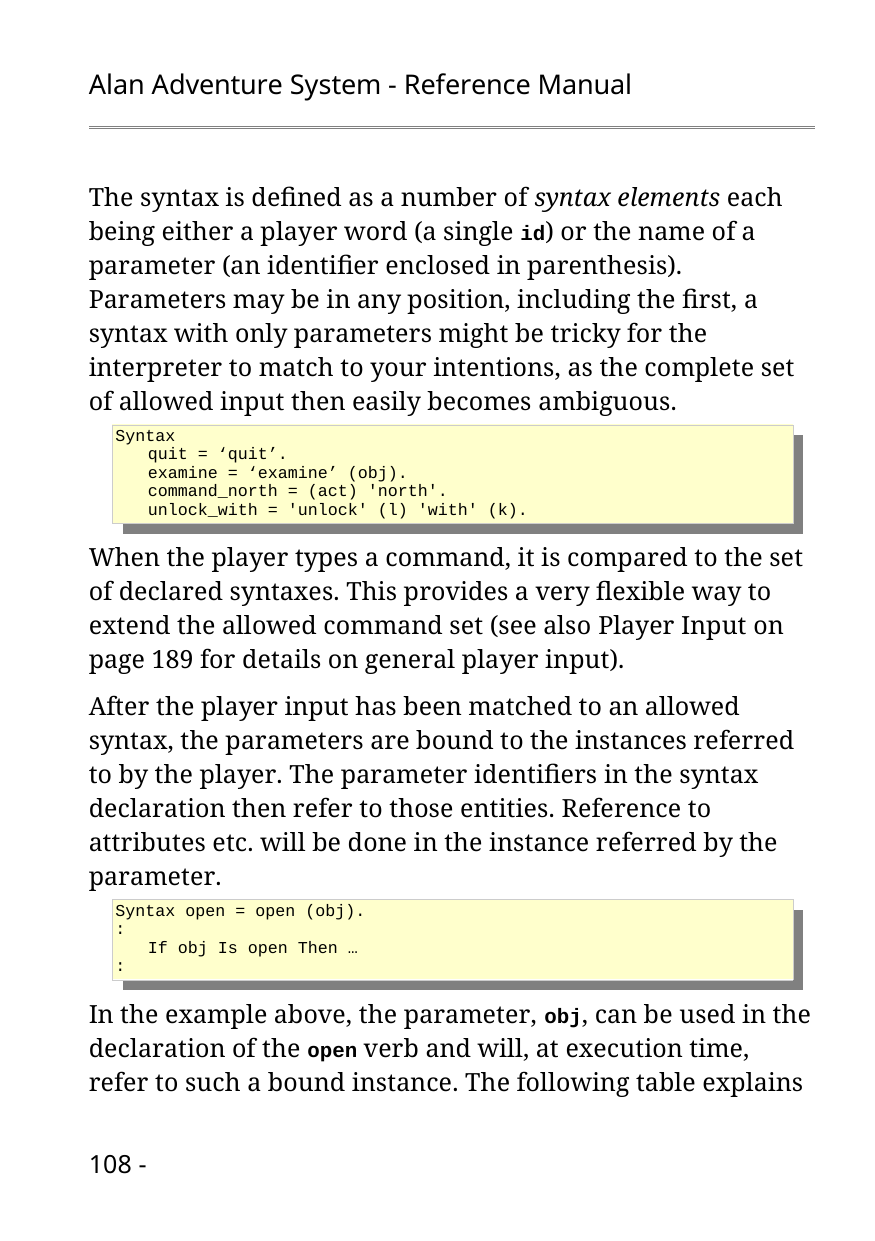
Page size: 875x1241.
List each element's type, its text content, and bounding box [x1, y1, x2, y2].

text The syntax is defined as a number of syntax elements each being either a play­er word (a single id) or the name of a parameter (an identifier enclosed in parenthesis). Parameters may be in any position, including the first, a syntax with only parameters might be tricky for the interpreter to match to your intentions, as the complete set of allowed input then easily becomes ambiguous. [88, 180, 815, 418]
text : [113, 918, 793, 936]
text : [113, 955, 793, 979]
text If obj Is open Then … [113, 936, 793, 955]
text command_north = (act) 'north'. unlock_with = 'unlock' (l) 'with' (k). [113, 480, 793, 523]
text After the player input has been matched to an allowed syntax, the parameters are bound to the instances referred to by the player. The parameter identifiers in the syntax declaration then refer to those entities. Reference to attributes etc. will be done in the instance referred by the parameter. [88, 689, 815, 893]
text In the example above, the parameter, obj, can be used in the declaration of the open verb and will, at execution time, refer to such a bound instance. The following table explains [88, 997, 815, 1098]
text When the player types a command, it is compared to the set of declared syntaxes. This provides a very flexible way to extend the allowed command set (see also Player Input on page 150 for details on general player input). [88, 540, 815, 676]
text Syntax open = open (obj). [113, 900, 793, 918]
text Syntax quit = ‘quit’. examine = ‘examine’ (obj). [113, 426, 793, 480]
